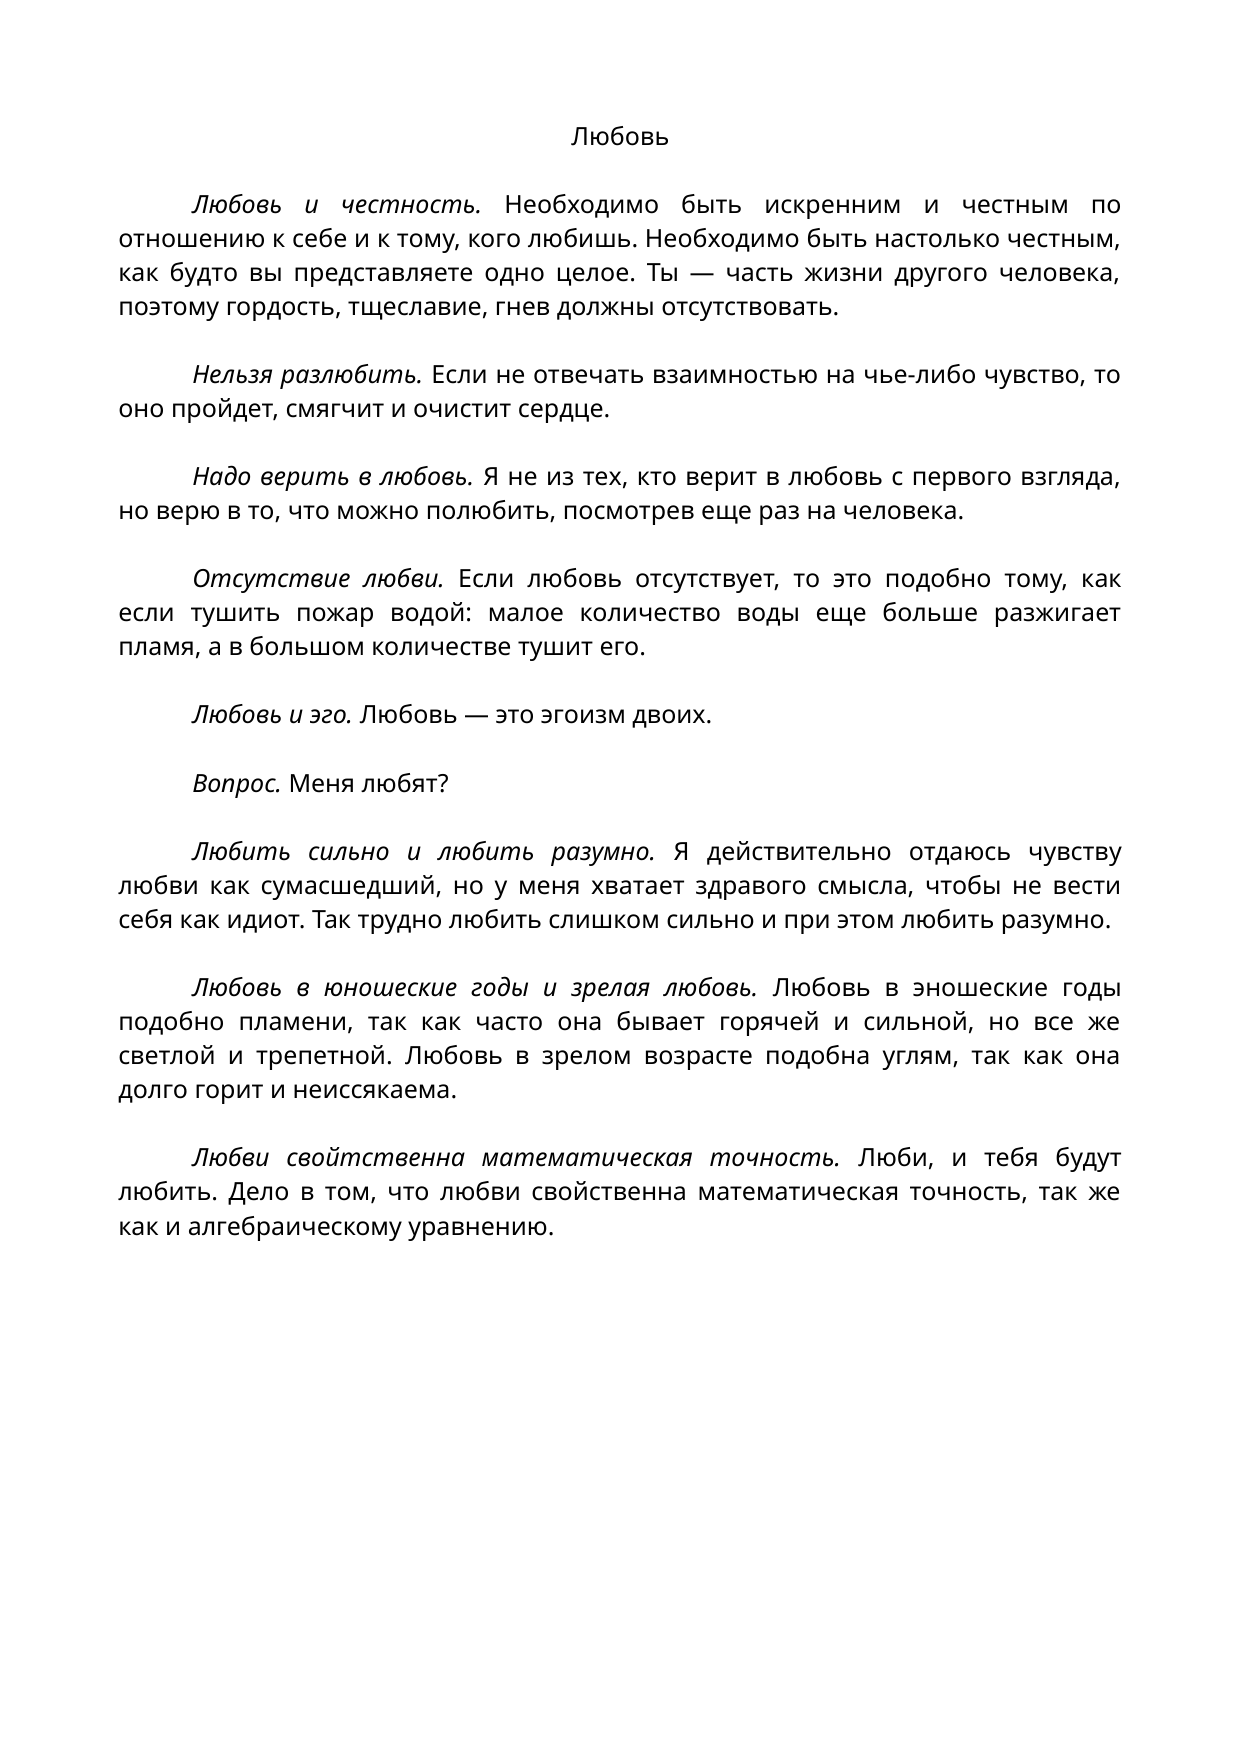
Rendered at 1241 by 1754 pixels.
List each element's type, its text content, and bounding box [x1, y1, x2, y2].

text Любовь и честность. Необходимо быть искренним и честным по отношению к себе и к тому, кого любишь. Необходимо быть настолько честным, как будто вы представляете одно целое. Ты — часть жизни другого человека, поэтому гордость, тщеславие, гнев должны отсутствовать. [118, 186, 1122, 322]
text Отсутствие любви. Если любовь отсутствует, то это подобно тому, как если тушить пожар водой: малое количество воды еще больше разжигает пламя, а в большом количестве тушит его. [118, 561, 1122, 663]
text Любовь в юношеские годы и зрелая любовь. Любовь в эношеские годы подобно пламени, так как часто она бывает горячей и сильной, но все же светлой и трепетной. Любовь в зрелом возрасте подобна углям, так как она долго горит и неиссякаема. [118, 970, 1122, 1106]
text Вопрос. Меня любят? [118, 765, 1122, 799]
text Любовь и эго. Любовь — это эгоизм двоих. [118, 697, 1122, 731]
text Любви свойтственна математическая точность. Люби, и тебя будут любить. Дело в том, что любви свойственна математическая точность, так же как и алгебраическому уравнению. [118, 1140, 1122, 1242]
text Любовь [118, 118, 1122, 152]
text Надо верить в любовь. Я не из тех, кто верит в любовь с первого взгляда, но верю в то, что можно полюбить, посмотрев еще раз на человека. [118, 459, 1122, 527]
text Любить сильно и любить разумно. Я действительно отдаюсь чувству любви как сумасшедший, но у меня хватает здравого смысла, чтобы не вести себя как идиот. Так трудно любить слишком сильно и при этом любить разумно. [118, 833, 1122, 936]
text Нельзя разлюбить. Если не отвечать взаимностью на чье-либо чувство, то оно пройдет, смягчит и очистит сердце. [118, 357, 1122, 425]
